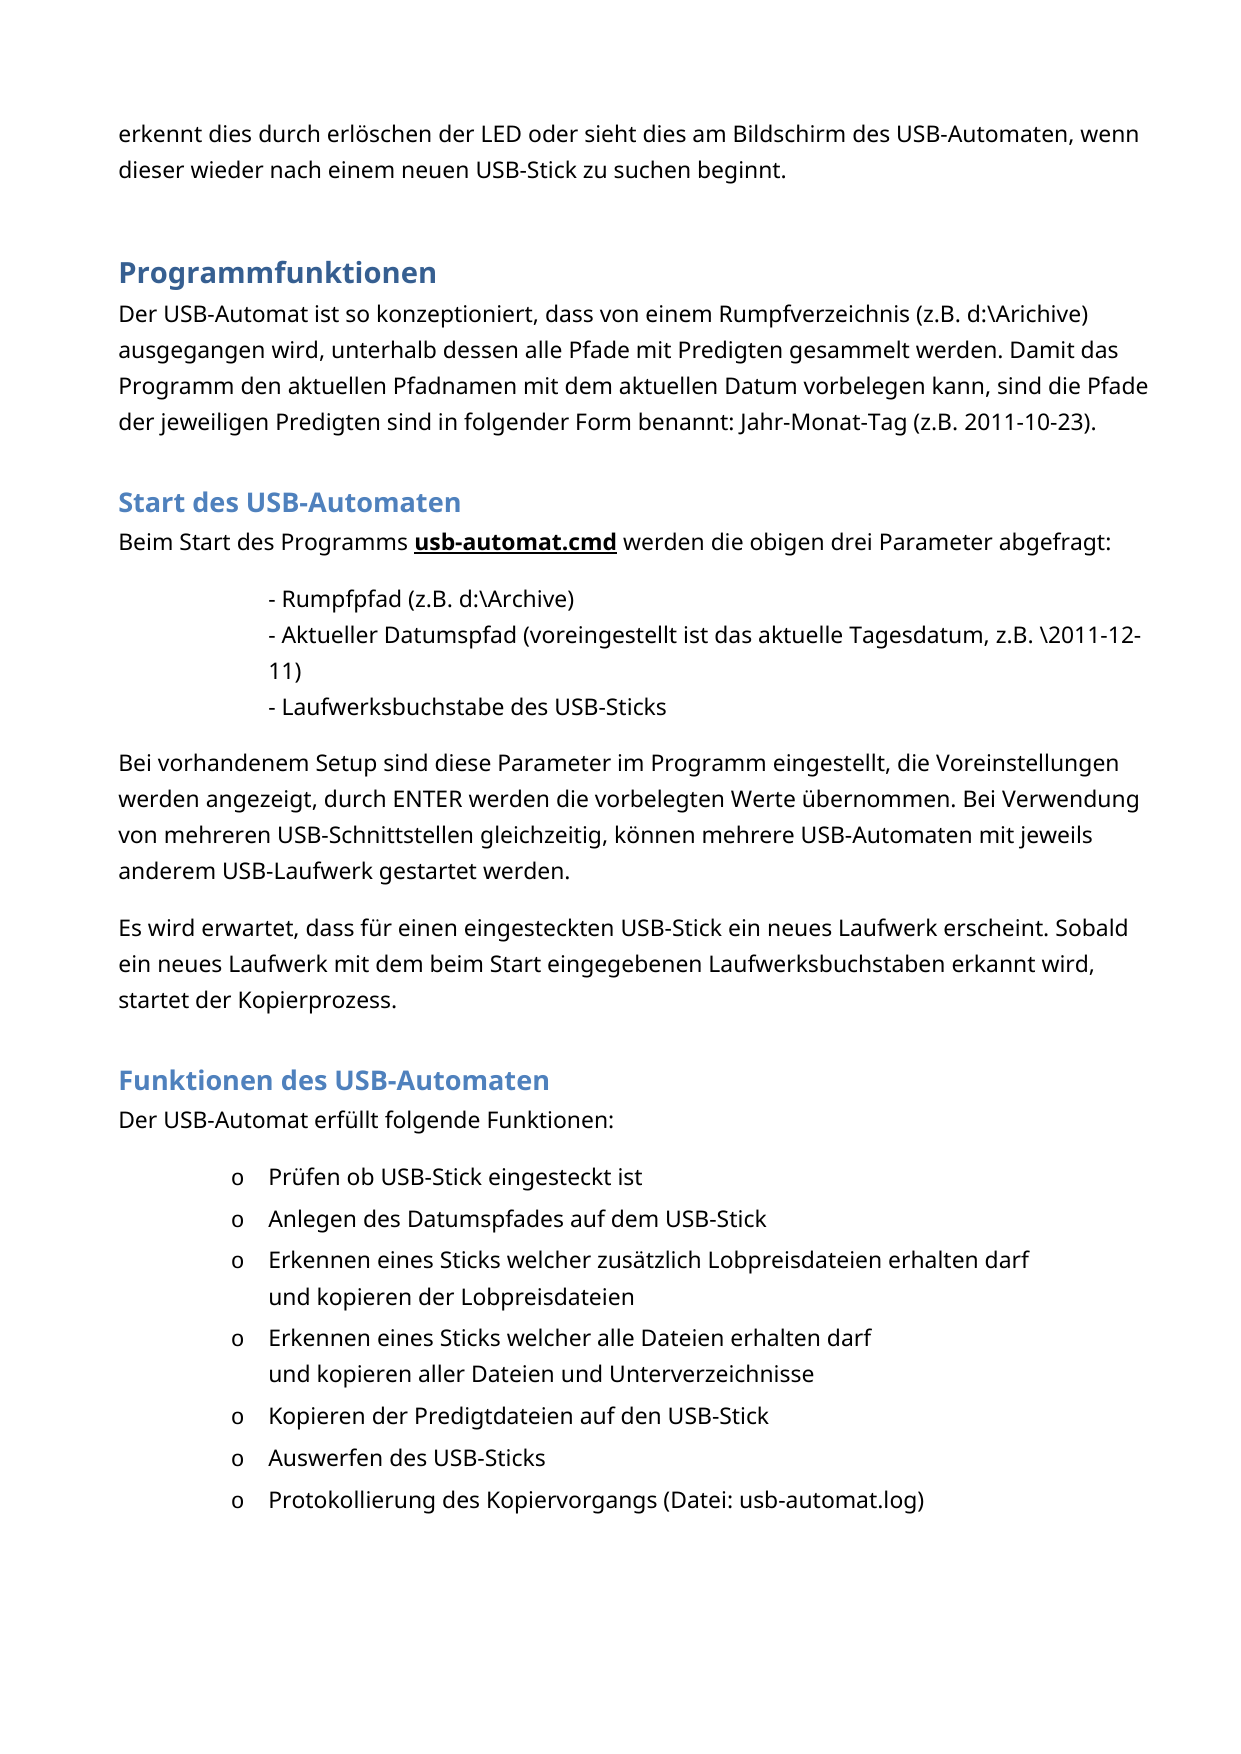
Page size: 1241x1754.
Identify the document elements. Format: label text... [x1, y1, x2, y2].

list Protokollierung des Kopiervorgangs (Datei: usb-automat.log) [231, 1484, 1167, 1516]
subtitle Programmfunktionen [118, 252, 1167, 292]
text Der USB-Automat erfüllt folgende Funktionen: [118, 1104, 1167, 1135]
list Kopieren der Predigtdateien auf den USB-Stick [231, 1400, 1167, 1432]
list Erkennen eines Sticks welcher alle Dateien erhalten darf und kopieren aller Dateien und Unterverzeichnisse [231, 1322, 1167, 1390]
text Es wird erwartet, dass für einen eingesteckten USB-Stick ein neues Laufwerk erscheint. Sobald ein neues Laufwerk mit dem beim Start eingegebenen Laufwerksbuchstaben erkannt wird, startet der Kopierprozess. [118, 912, 1167, 1015]
text erkennt dies durch erlöschen der LED oder sieht dies am Bildschirm des USB-Automaten, wenn dieser wieder nach einem neuen USB-Stick zu suchen beginnt. [118, 118, 1167, 185]
list - Rumpfpfad (z.B. d:\Archive) - Aktueller Datumspfad (voreingestellt ist das aktuelle Tagesdatum, z.B. \2011-12-11) - Laufwerksbuchstabe des USB-Sticks [231, 583, 1167, 722]
subtitle Funktionen des USB-Automaten [118, 1061, 1167, 1098]
subtitle Start des USB-Automaten [118, 483, 1167, 520]
text Bei vorhandenem Setup sind diese Parameter im Programm eingestellt, die Voreinstellungen werden angezeigt, durch ENTER werden die vorbelegten Werte übernommen. Bei Verwendung von mehreren USB-Schnittstellen gleichzeitig, können mehrere USB-Automaten mit jeweils anderem USB-Laufwerk gestartet werden. [118, 747, 1167, 886]
text Beim Start des Programms usb-automat.cmd werden die obigen drei Parameter abgefragt: [118, 526, 1167, 557]
text Der USB-Automat ist so konzeptioniert, dass von einem Rumpfverzeichnis (z.B. d:\Arichive) ausgegangen wird, unterhalb dessen alle Pfade mit Predigten gesammelt werden. Damit das Programm den aktuellen Pfadnamen mit dem aktuellen Datum vorbelegen kann, sind die Pfade der jeweiligen Predigten sind in folgender Form benannt: Jahr-Monat-Tag (z.B. 2011-10-23). [118, 298, 1167, 437]
list Prüfen ob USB-Stick eingesteckt ist [231, 1161, 1167, 1192]
list Erkennen eines Sticks welcher zusätzlich Lobpreisdateien erhalten darf und kopieren der Lobpreisdateien [231, 1244, 1167, 1312]
list Auswerfen des USB-Sticks [231, 1442, 1167, 1474]
list Anlegen des Datumspfades auf dem USB-Stick [231, 1202, 1167, 1234]
